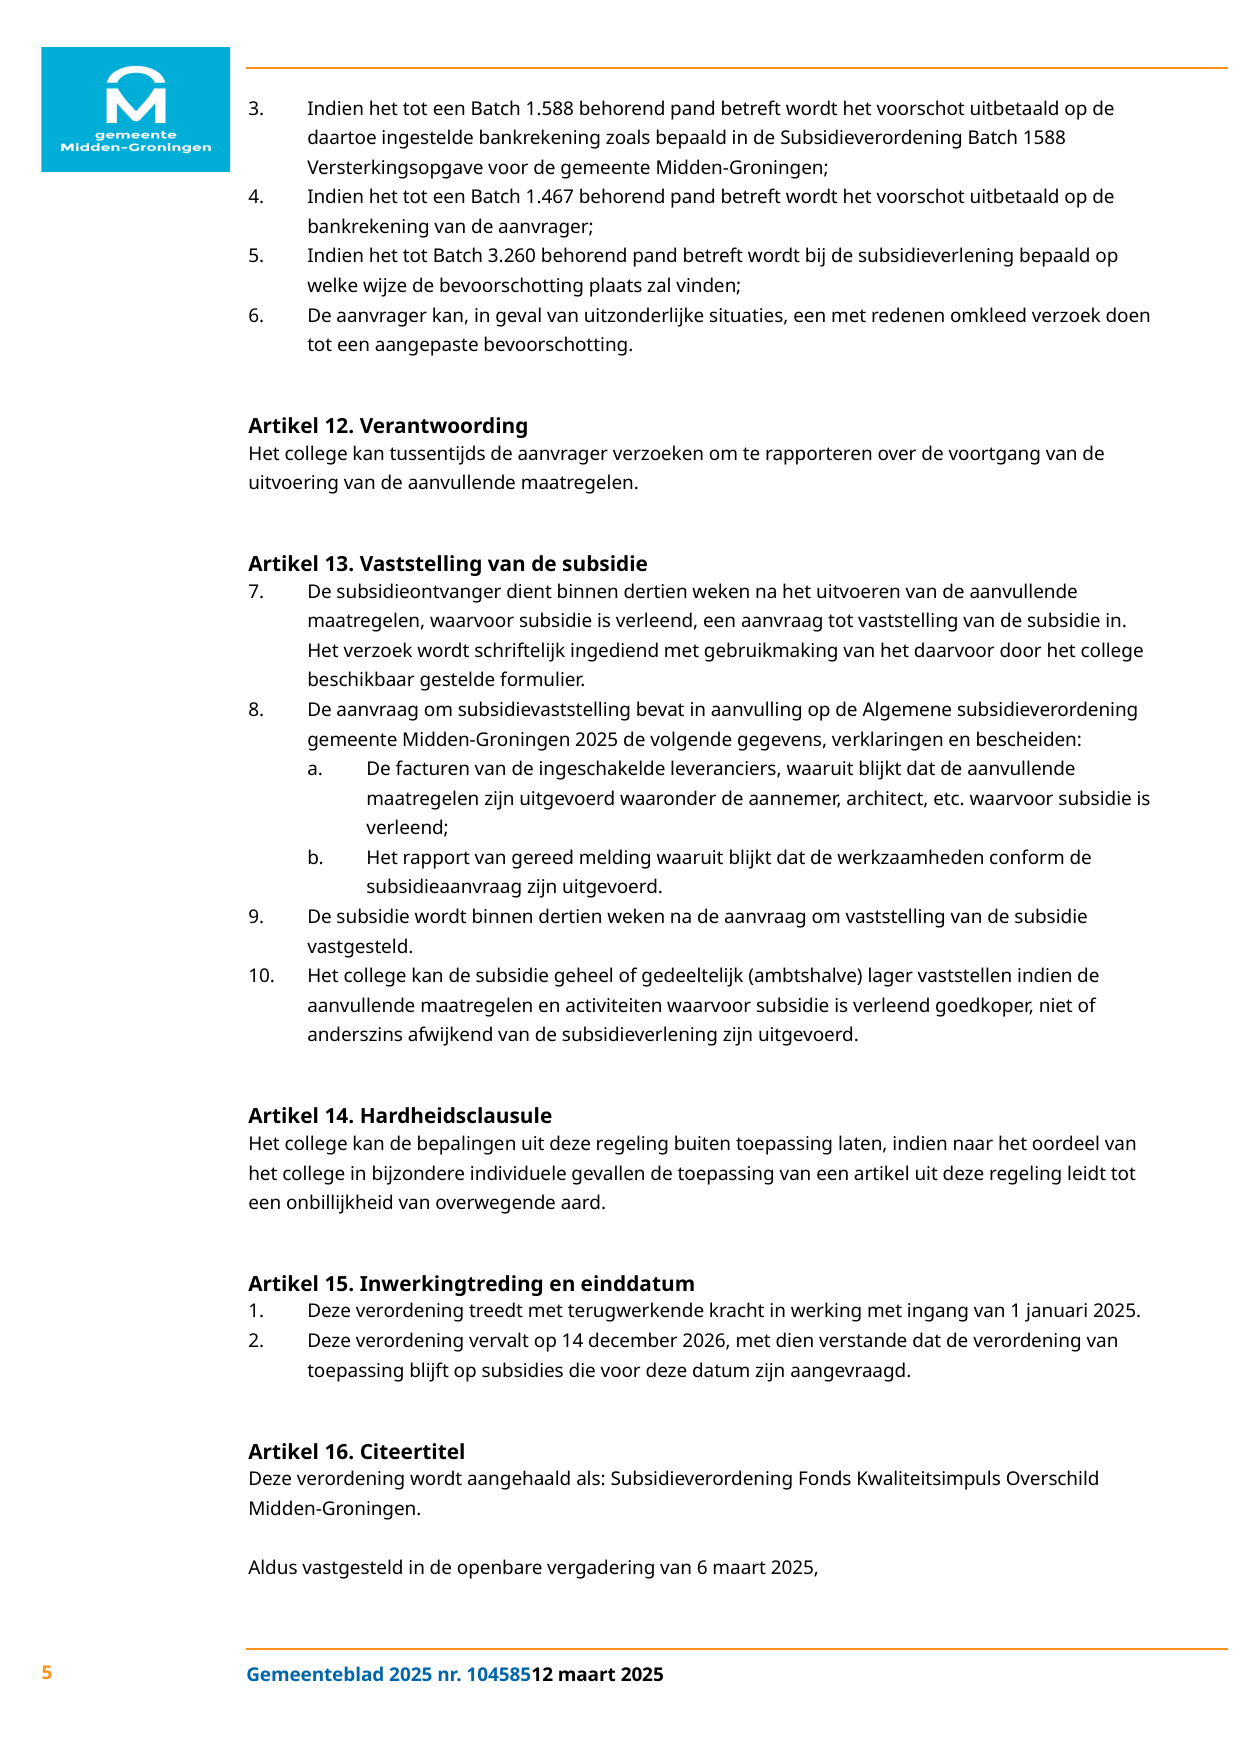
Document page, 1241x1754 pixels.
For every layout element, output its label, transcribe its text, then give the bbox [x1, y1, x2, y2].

picture [107, 89, 165, 122]
picture [184, 146, 190, 153]
text Artikel 15. Inwerkingtreding en einddatum [248, 1269, 1152, 1298]
text Het college kan de bepalingen uit deze regeling buiten toepassing laten, indien naar het oordeel van het college in bijzondere individuele gevallen de toepassing van een artikel uit deze regeling leidt tot een onbillijkheid van overwegende aard. [248, 1130, 1152, 1215]
list Het college kan de subsidie geheel of gedeeltelijk (ambtshalve) lager vaststellen indien de aanvullende maatregelen en activiteiten waarvoor subsidie is verleend goedkoper, niet of anderszins afwijkend van de subsidieverlening zijn uitgevoerd. [248, 962, 1152, 1047]
picture [108, 66, 164, 82]
list De subsidieontvanger dient binnen dertien weken na het uitvoeren van de aanvullende maatregelen, waarvoor subsidie is verleend, een aanvraag tot vaststelling van de subsidie in. Het verzoek wordt schriftelijk ingediend met gebruikmaking van het daarvoor door het college beschikbaar gestelde formulier. [248, 578, 1152, 692]
text Artikel 13. Vaststelling van de subsidie [248, 549, 1152, 578]
list Indien het tot een Batch 1.467 behorend pand betreft wordt het voorschot uitbetaald op de bankrekening van de aanvrager; [248, 183, 1152, 239]
list Indien het tot een Batch 1.588 behorend pand betreft wordt het voorschot uitbetaald op de daartoe ingestelde bankrekening zoals bepaald in de Subsidieverordening Batch 1588 Versterkingsopgave voor de gemeente Midden-Groningen; [248, 95, 1152, 180]
list De aanvrager kan, in geval van uitzonderlijke situaties, een met redenen omkleed verzoek doen tot een aangepaste bevoorschotting. [248, 302, 1152, 357]
text Het college kan tussentijds de aanvrager verzoeken om te rapporteren over de voortgang van de uitvoering van de aanvullende maatregelen. [248, 440, 1152, 495]
list De aanvraag om subsidievaststelling bevat in aanvulling op de Algemene subsidieverordening gemeente Midden-Groningen 2025 de volgende gegevens, verklaringen en bescheiden: [248, 696, 1152, 752]
list De facturen van de ingeschakelde leveranciers, waaruit blijkt dat de aanvullende maatregelen zijn uitgevoerd waaronder de aannemer, architect, etc. waarvoor subsidie is verleend; [307, 755, 1152, 840]
list Deze verordening vervalt op 14 december 2026, met dien verstande dat de verordening van toepassing blijft op subsidies die voor deze datum zijn aangevraagd. [248, 1327, 1152, 1383]
list Het rapport van gereed melding waaruit blijkt dat de werkzaamheden conform de subsidieaanvraag zijn uitgevoerd. [307, 844, 1152, 899]
list Indien het tot Batch 3.260 behorend pand betreft wordt bij de subsidieverlening bepaald op welke wijze de bevoorschotting plaats zal vinden; [248, 243, 1152, 298]
text Aldus vastgesteld in de openbare vergadering van 6 maart 2025, [248, 1554, 1152, 1580]
text Artikel 16. Citeertitel [248, 1437, 1152, 1465]
text Artikel 12. Verantwoording [248, 411, 1152, 440]
text Artikel 14. Hardheidsclausule [248, 1102, 1152, 1130]
text Deze verordening wordt aangehaald als: Subsidieverordening Fonds Kwaliteitsimpuls Overschild Midden-Groningen. [248, 1465, 1152, 1521]
list Deze verordening treedt met terugwerkende kracht in werking met ingang van 1 januari 2025. [248, 1298, 1152, 1323]
list De subsidie wordt binnen dertien weken na de aanvraag om vaststelling van de subsidie vastgesteld. [248, 903, 1152, 959]
